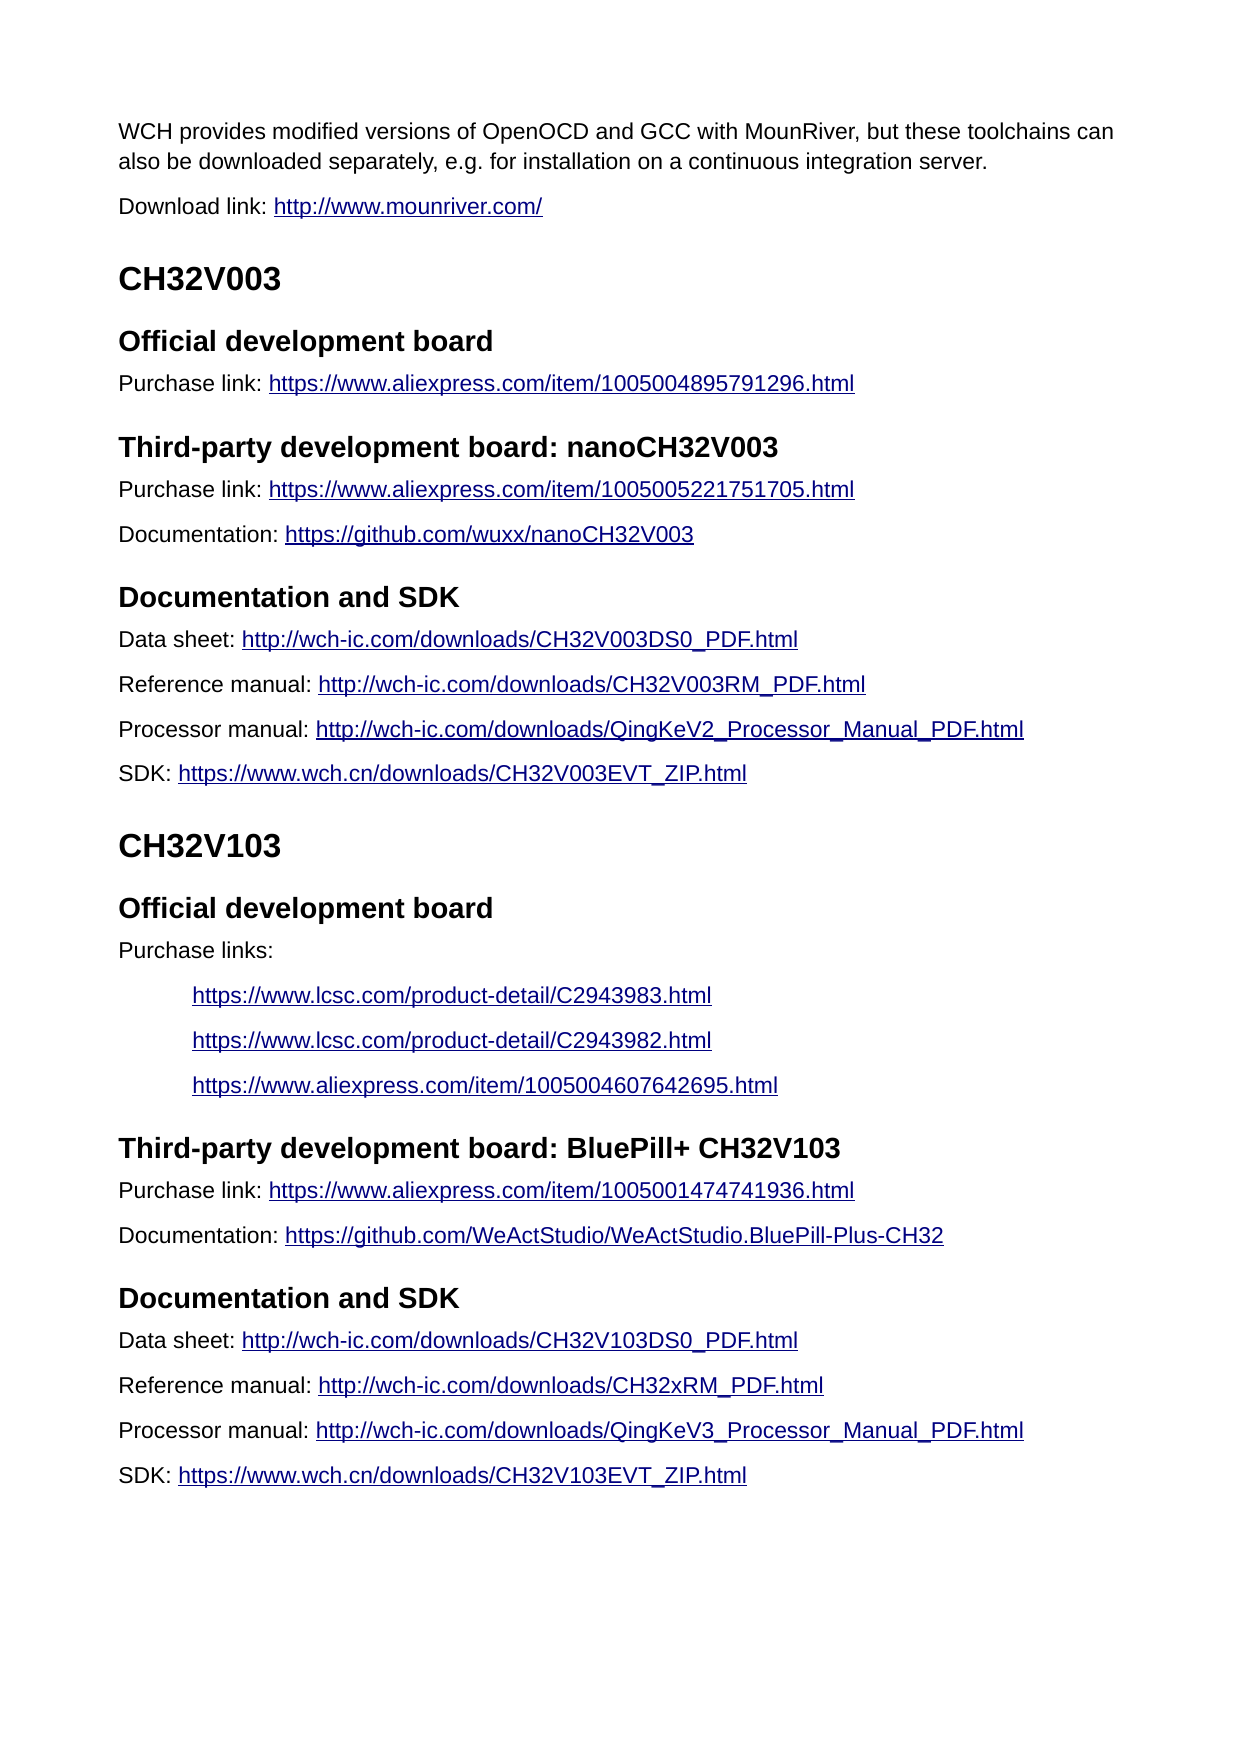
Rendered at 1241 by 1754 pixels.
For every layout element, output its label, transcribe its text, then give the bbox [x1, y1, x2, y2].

subtitle Third-party development board: BluePill+ CH32V103 [118, 1131, 1122, 1165]
text Documentation: https://github.com/wuxx/nanoCH32V003 [118, 521, 1122, 547]
subtitle CH32V003 [118, 259, 1122, 297]
text Processor manual: http://wch-ic.com/downloads/QingKeV2_Processor_Manual_PDF.html [118, 716, 1122, 742]
text Purchase link: https://www.aliexpress.com/item/1005001474741936.html [118, 1177, 1122, 1204]
text https://www.aliexpress.com/item/1005004607642695.html [192, 1072, 1122, 1098]
subtitle Third-party development board: nanoCH32V003 [118, 430, 1122, 463]
subtitle Official development board [118, 324, 1122, 358]
text Processor manual: http://wch-ic.com/downloads/QingKeV3_Processor_Manual_PDF.html [118, 1417, 1122, 1443]
text SDK: https://www.wch.cn/downloads/CH32V103EVT_ZIP.html [118, 1462, 1122, 1488]
text Purchase link: https://www.aliexpress.com/item/1005005221751705.html [118, 476, 1122, 502]
text SDK: https://www.wch.cn/downloads/CH32V003EVT_ZIP.html [118, 760, 1122, 787]
text WCH provides modified versions of OpenOCD and GCC with MounRiver, but these toolchains can also be downloaded separately, e.g. for installation on a continuous integration server. [118, 118, 1122, 175]
text Reference manual: http://wch-ic.com/downloads/CH32xRM_PDF.html [118, 1372, 1122, 1399]
text Reference manual: http://wch-ic.com/downloads/CH32V003RM_PDF.html [118, 671, 1122, 697]
text https://www.lcsc.com/product-detail/C2943983.html [192, 982, 1122, 1009]
text Documentation: https://github.com/WeActStudio/WeActStudio.BluePill-Plus-CH32 [118, 1222, 1122, 1248]
text Purchase links: [118, 937, 1122, 964]
subtitle Documentation and SDK [118, 1281, 1122, 1315]
subtitle Documentation and SDK [118, 580, 1122, 613]
subtitle CH32V103 [118, 826, 1122, 864]
text Data sheet: http://wch-ic.com/downloads/CH32V103DS0_PDF.html [118, 1327, 1122, 1354]
subtitle Official development board [118, 891, 1122, 925]
text https://www.lcsc.com/product-detail/C2943982.html [192, 1027, 1122, 1053]
text Purchase link: https://www.aliexpress.com/item/1005004895791296.html [118, 370, 1122, 397]
text Download link: http://www.mounriver.com/ [118, 193, 1122, 219]
text Data sheet: http://wch-ic.com/downloads/CH32V003DS0_PDF.html [118, 626, 1122, 652]
